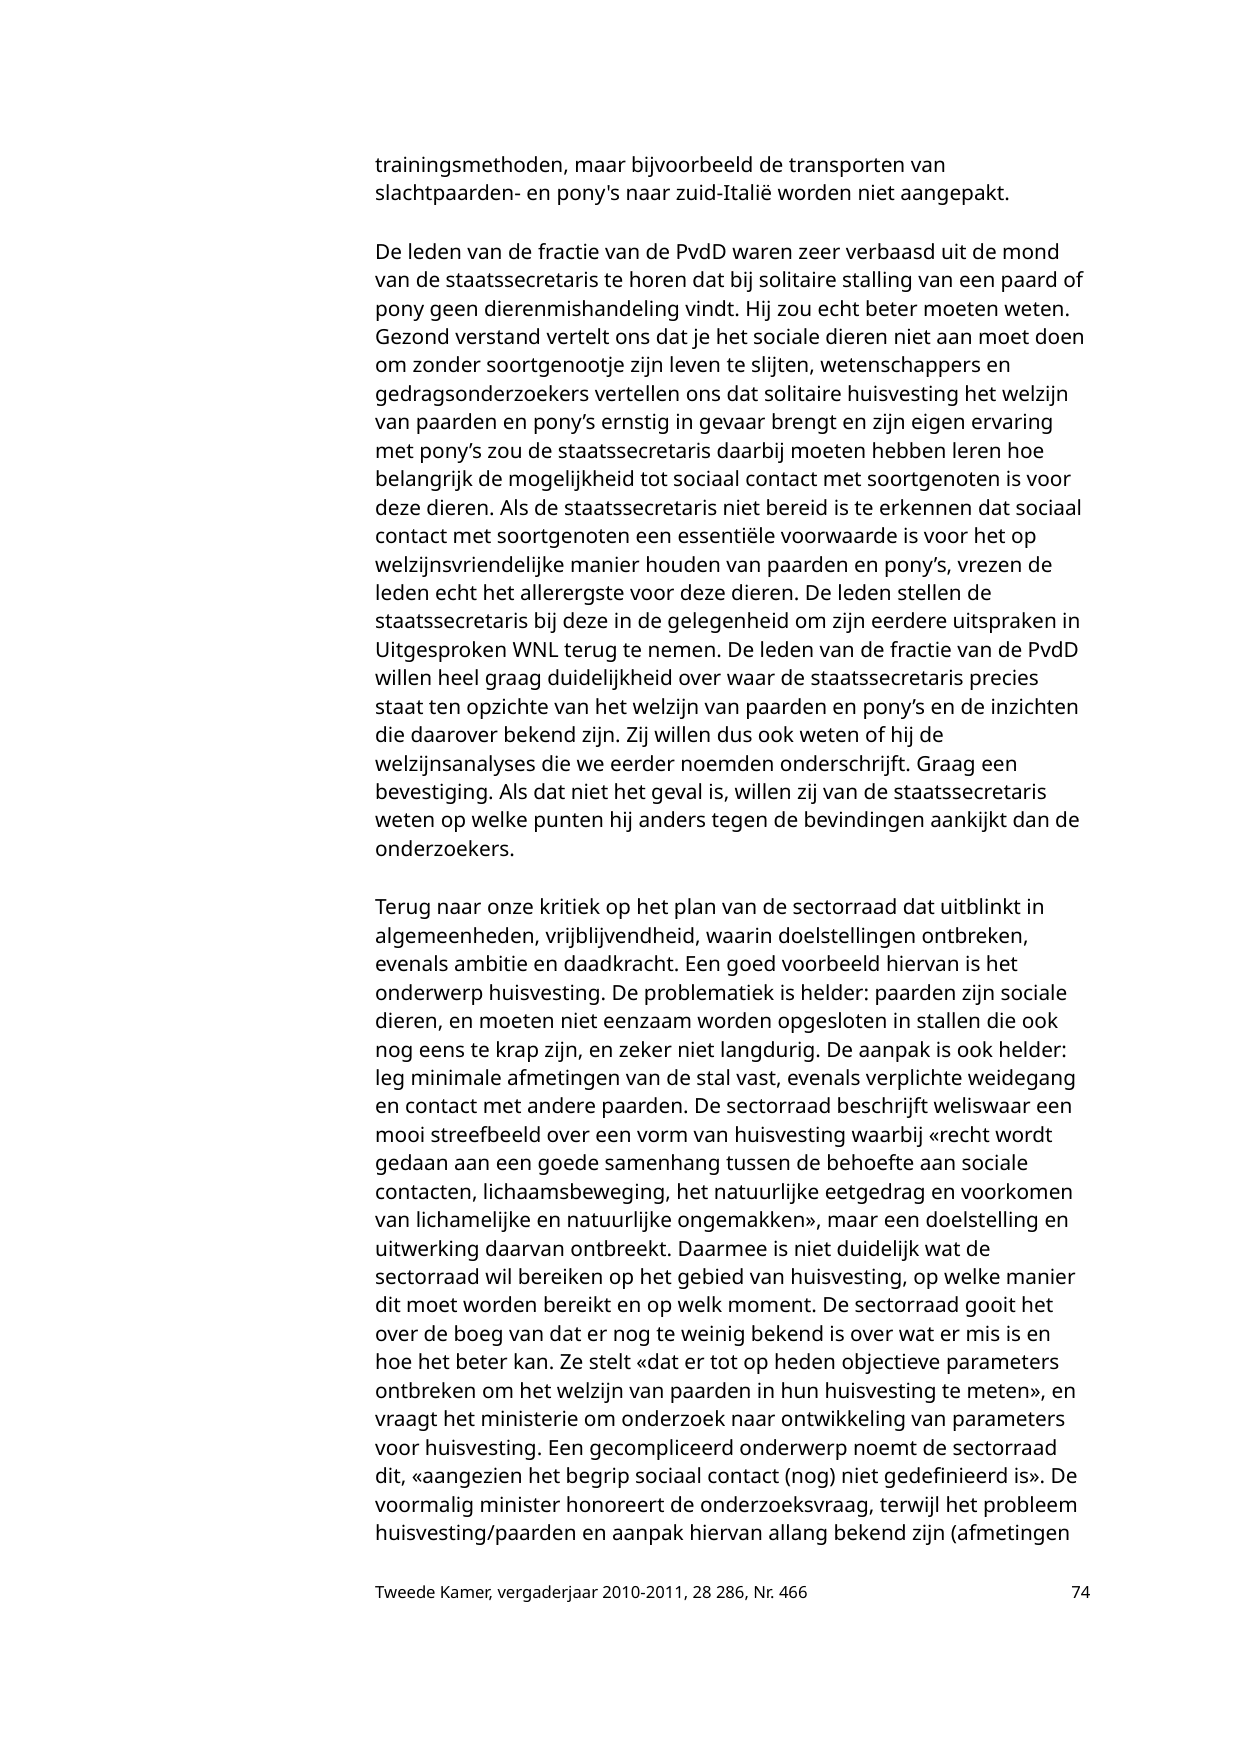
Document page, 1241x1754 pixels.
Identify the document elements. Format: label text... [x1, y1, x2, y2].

text Terug naar onze kritiek op het plan van de sectorraad dat uitblinkt in algemeenheden, vrijblijvendheid, waarin doelstellingen ontbreken, evenals ambitie en daadkracht. Een goed voorbeeld hiervan is het onderwerp huisvesting. De problematiek is helder: paarden zijn sociale dieren, en moeten niet eenzaam worden opgesloten in stallen die ook nog eens te krap zijn, en zeker niet langdurig. De aanpak is ook helder: leg minimale afmetingen van de stal vast, evenals verplichte weidegang en contact met andere paarden. De sectorraad beschrijft weliswaar een mooi streefbeeld over een vorm van huisvesting waarbij «recht wordt gedaan aan een goede samenhang tussen de behoefte aan sociale contacten, lichaamsbeweging, het natuurlijke eetgedrag en voorkomen van lichamelijke en natuurlijke ongemakken», maar een doelstelling en uitwerking daarvan ontbreekt. Daarmee is niet duidelijk wat de sectorraad wil bereiken op het gebied van huisvesting, op welke manier dit moet worden bereikt en op welk moment. De sectorraad gooit het over de boeg van dat er nog te weinig bekend is over wat er mis is en hoe het beter kan. Ze stelt «dat er tot op heden objectieve parameters ontbreken om het welzijn van paarden in hun huisvesting te meten», en vraagt het ministerie om onderzoek naar ontwikkeling van parameters voor huisvesting. Een gecompliceerd onderwerp noemt de sectorraad dit, «aangezien het begrip sociaal contact (nog) niet gedefinieerd is». De voormalig minister honoreert de onderzoeksvraag, terwijl het probleem huisvesting/paarden en aanpak hiervan allang bekend zijn (afmetingen [375, 892, 1090, 1547]
text trainingsmethoden, maar bijvoorbeeld de transporten van slachtpaarden- en pony's naar zuid-Italië worden niet aangepakt. [375, 150, 1090, 207]
text De leden van de fractie van de PvdD waren zeer verbaasd uit de mond van de staatssecretaris te horen dat bij solitaire stalling van een paard of pony geen dierenmishandeling vindt. Hij zou echt beter moeten weten. Gezond verstand vertelt ons dat je het sociale dieren niet aan moet doen om zonder soortgenootje zijn leven te slijten, wetenschappers en gedragsonderzoekers vertellen ons dat solitaire huisvesting het welzijn van paarden en pony’s ernstig in gevaar brengt en zijn eigen ervaring met pony’s zou de staatssecretaris daarbij moeten hebben leren hoe belangrijk de mogelijkheid tot sociaal contact met soortgenoten is voor deze dieren. Als de staatssecretaris niet bereid is te erkennen dat sociaal contact met soortgenoten een essentiële voorwaarde is voor het op welzijnsvriendelijke manier houden van paarden en pony’s, vrezen de leden echt het allerergste voor deze dieren. De leden stellen de staatssecretaris bij deze in de gelegenheid om zijn eerdere uitspraken in Uitgesproken WNL terug te nemen. De leden van de fractie van de PvdD willen heel graag duidelijkheid over waar de staatssecretaris precies staat ten opzichte van het welzijn van paarden en pony’s en de inzichten die daarover bekend zijn. Zij willen dus ook weten of hij de welzijnsanalyses die we eerder noemden onderschrijft. Graag een bevestiging. Als dat niet het geval is, willen zij van de staatssecretaris weten op welke punten hij anders tegen de bevindingen aankijkt dan de onderzoekers. [375, 237, 1090, 862]
